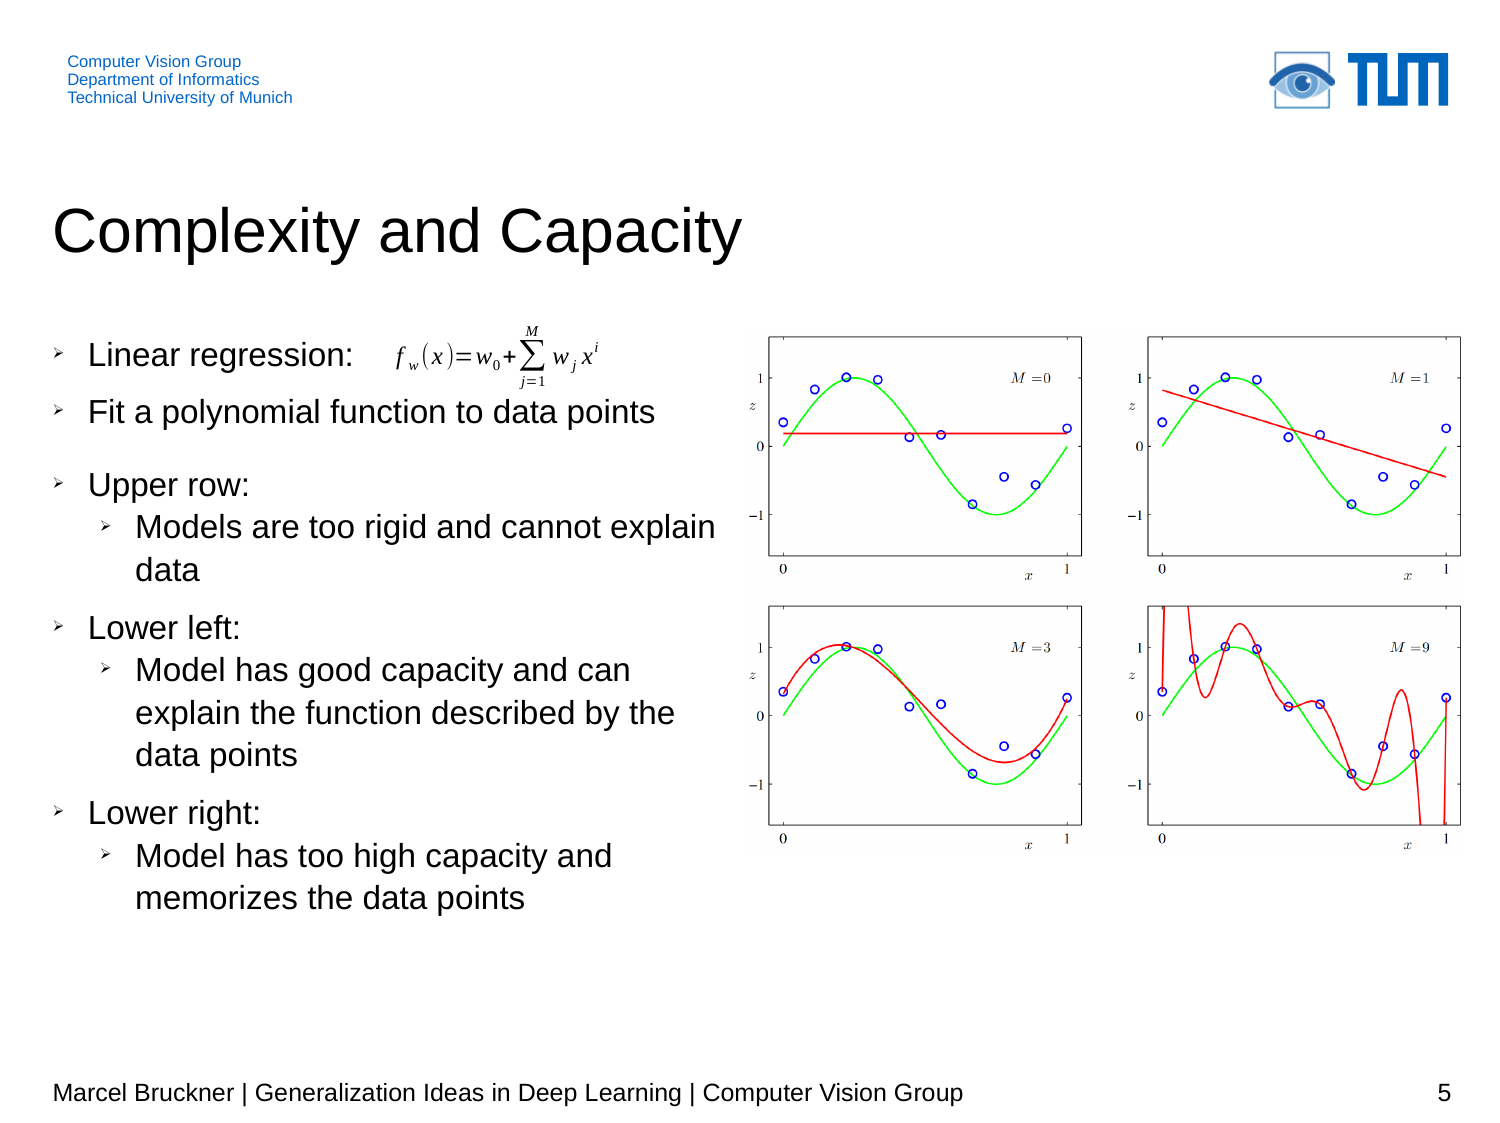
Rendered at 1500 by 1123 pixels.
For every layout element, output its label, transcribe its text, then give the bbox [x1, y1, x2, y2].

title Complexity and Capacity [52, 195, 1453, 266]
picture [742, 330, 1464, 851]
chart [389, 322, 605, 390]
picture [1269, 47, 1335, 113]
list Linear regression: Fit a polynomial function to data points Upper row: Models are too rigid and cannot explain data Lower left: Model has good capacity and can explain the function described by the data points Lower right: Model has too high capacity and memorizes the data points [52, 330, 736, 917]
